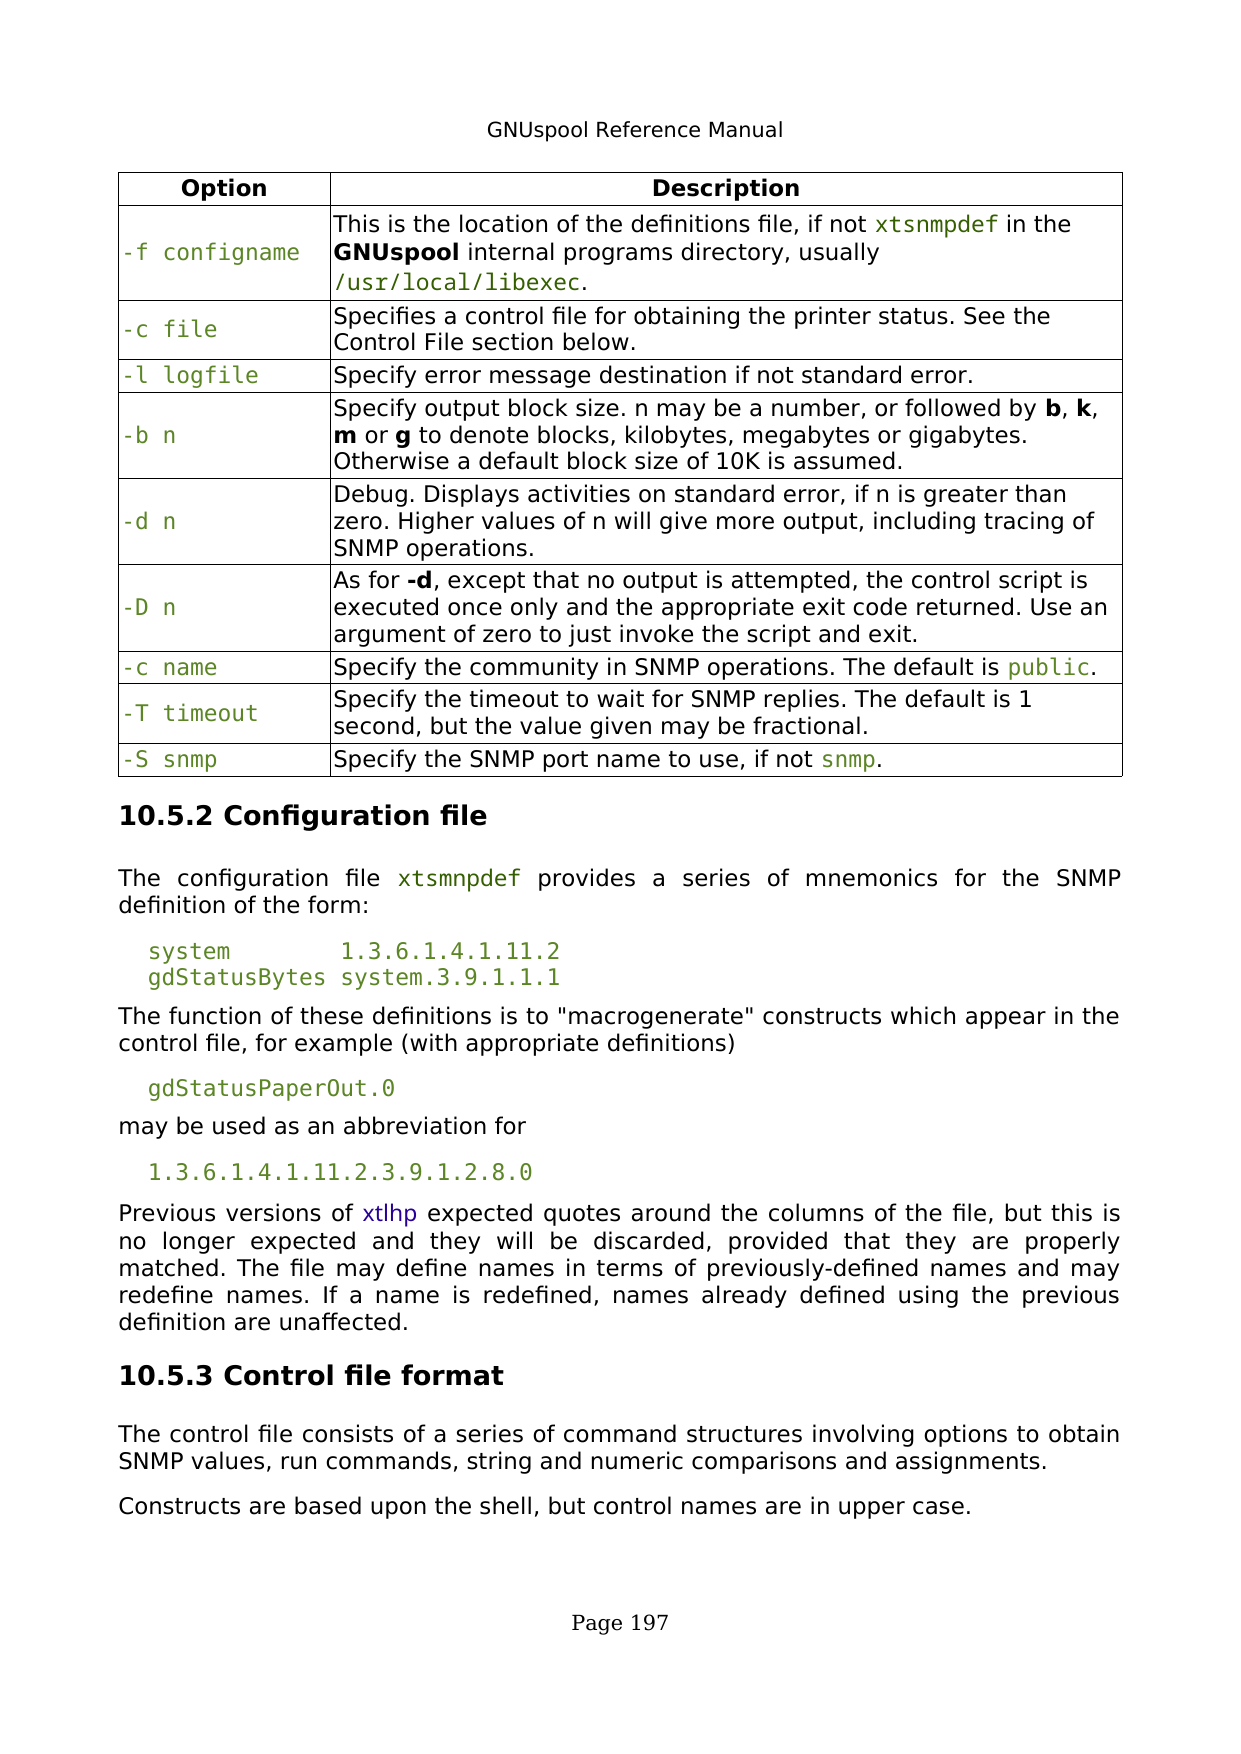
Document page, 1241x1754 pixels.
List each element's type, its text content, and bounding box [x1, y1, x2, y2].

table_header Description [331, 173, 1122, 205]
subtitle Configuration file [118, 801, 1122, 832]
table_cell Specify the timeout to wait for SNMP replies. The default is 1 second, but the value given may be fractional. [331, 684, 1122, 743]
table_cell This is the location of the definitions file, if not xtsnmpdef in the GNUspool internal programs directory, usually /usr/local/libexec. [331, 206, 1122, 300]
text Previous versions of xtlhp expected quotes around the columns of the file, but this is no longer expected and they will be discarded, provided that they are properly matched. The file may define names in terms of previously-defined names and may redefine names. If a name is redefined, names already defined using the previous definition are unaffected. [118, 1197, 1122, 1336]
table_cell -l logfile [119, 360, 330, 392]
text 1.3.6.1.4.1.11.2.3.9.1.2.8.0 [148, 1159, 1122, 1185]
table_header Option [119, 173, 330, 205]
text gdStatusPaperOut.0 [148, 1075, 1122, 1102]
table_cell -f configname [119, 206, 330, 300]
text The configuration file xtsmnpdef provides a series of mnemonics for the SNMP definition of the form: [118, 861, 1122, 919]
subtitle Control file format [118, 1361, 1122, 1392]
table_cell -c file [119, 301, 330, 359]
table_cell Specify output block size. n may be a number, or followed by b, k, m or g to denote blocks, kilobytes, megabytes or gigabytes. Otherwise a default block size of 10K is assumed. [331, 393, 1122, 478]
table_cell Specify the SNMP port name to use, if not snmp. [331, 744, 1122, 776]
table_cell -S snmp [119, 744, 330, 776]
table_cell -T timeout [119, 684, 330, 743]
table_cell Specify the community in SNMP operations. The default is public. [331, 652, 1122, 683]
text system 1.3.6.1.4.1.11.2 [148, 938, 1122, 964]
table_cell Debug. Displays activities on standard error, if n is greater than zero. Higher values of n will give more output, including tracing of SNMP operations. [331, 479, 1122, 564]
text Constructs are based upon the shell, but control names are in upper case. [118, 1493, 1122, 1520]
table_cell -d n [119, 479, 330, 564]
text gdStatusBytes system.3.9.1.1.1 [148, 964, 1122, 991]
table_cell -b n [119, 393, 330, 478]
table_cell -D n [119, 565, 330, 651]
text may be used as an abbreviation for [118, 1113, 1122, 1140]
table_cell Specifies a control file for obtaining the printer status. See the Control File section below. [331, 301, 1122, 359]
table_cell -c name [119, 652, 330, 683]
text The control file consists of a series of command structures involving options to obtain SNMP values, run commands, string and numeric comparisons and assignments. [118, 1421, 1122, 1475]
text The function of these definitions is to "macrogenerate" constructs which appear in the control file, for example (with appropriate definitions) [118, 1003, 1122, 1057]
table_cell As for -d, except that no output is attempted, the control script is executed once only and the appropriate exit code returned. Use an argument of zero to just invoke the script and exit. [331, 565, 1122, 651]
table_cell Specify error message destination if not standard error. [331, 360, 1122, 392]
